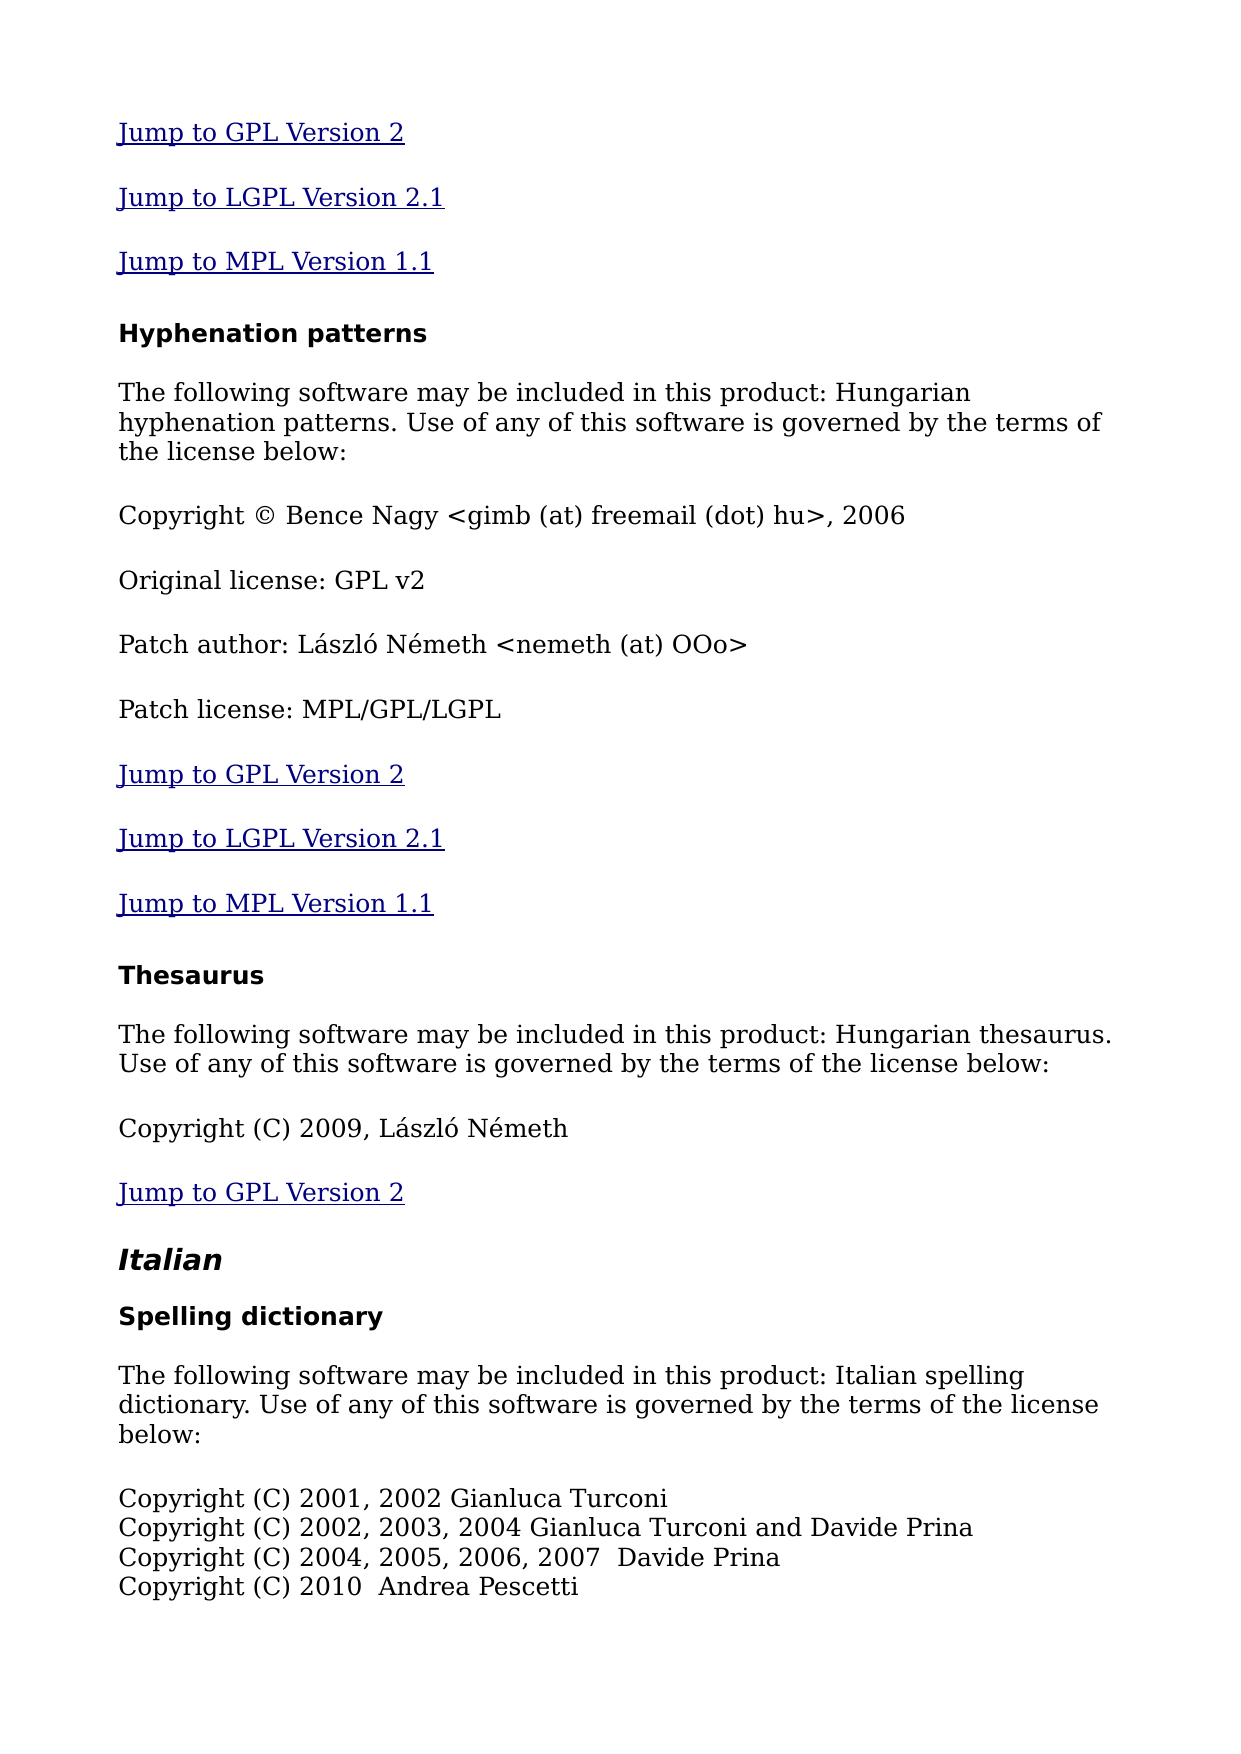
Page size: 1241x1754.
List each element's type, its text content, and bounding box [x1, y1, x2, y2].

subtitle Thesaurus [118, 961, 1122, 990]
text Jump to LGPL Version 2.1 [118, 824, 1122, 853]
text Jump to MPL Version 1.1 [118, 247, 1122, 276]
text Jump to GPL Version 2 [118, 760, 1122, 789]
text Copyright © Bence Nagy <gimb (at) freemail (dot) hu>, 2006 [118, 501, 1122, 531]
subtitle Spelling dictionary [118, 1302, 1122, 1331]
text The following software may be included in this product: Hungarian hyphenation patterns. Use of any of this software is governed by the terms of the license below: [118, 378, 1122, 466]
text Jump to GPL Version 2 [118, 118, 1122, 147]
text Copyright (C) 2009, László Németh [118, 1114, 1122, 1143]
text The following software may be included in this product: Italian spelling dictionary. Use of any of this software is governed by the terms of the license below: [118, 1361, 1122, 1449]
text Copyright (C) 2001, 2002 Gianluca Turconi Copyright (C) 2002, 2003, 2004 Gianluca Turconi and Davide Prina Copyright (C) 2004, 2005, 2006, 2007 Davide Prina Copyright (C) 2010 Andrea Pescetti [118, 1484, 1122, 1601]
subtitle Italian [118, 1243, 1122, 1277]
text Jump to MPL Version 1.1 [118, 889, 1122, 918]
text Jump to GPL Version 2 [118, 1178, 1122, 1208]
text The following software may be included in this product: Hungarian thesaurus. Use of any of this software is governed by the terms of the license below: [118, 1020, 1122, 1078]
subtitle Hyphenation patterns [118, 319, 1122, 348]
text Original license: GPL v2 [118, 566, 1122, 595]
text Jump to LGPL Version 2.1 [118, 183, 1122, 212]
text Patch license: MPL/GPL/LGPL [118, 695, 1122, 724]
text Patch author: László Németh <nemeth (at) OOo> [118, 631, 1122, 660]
